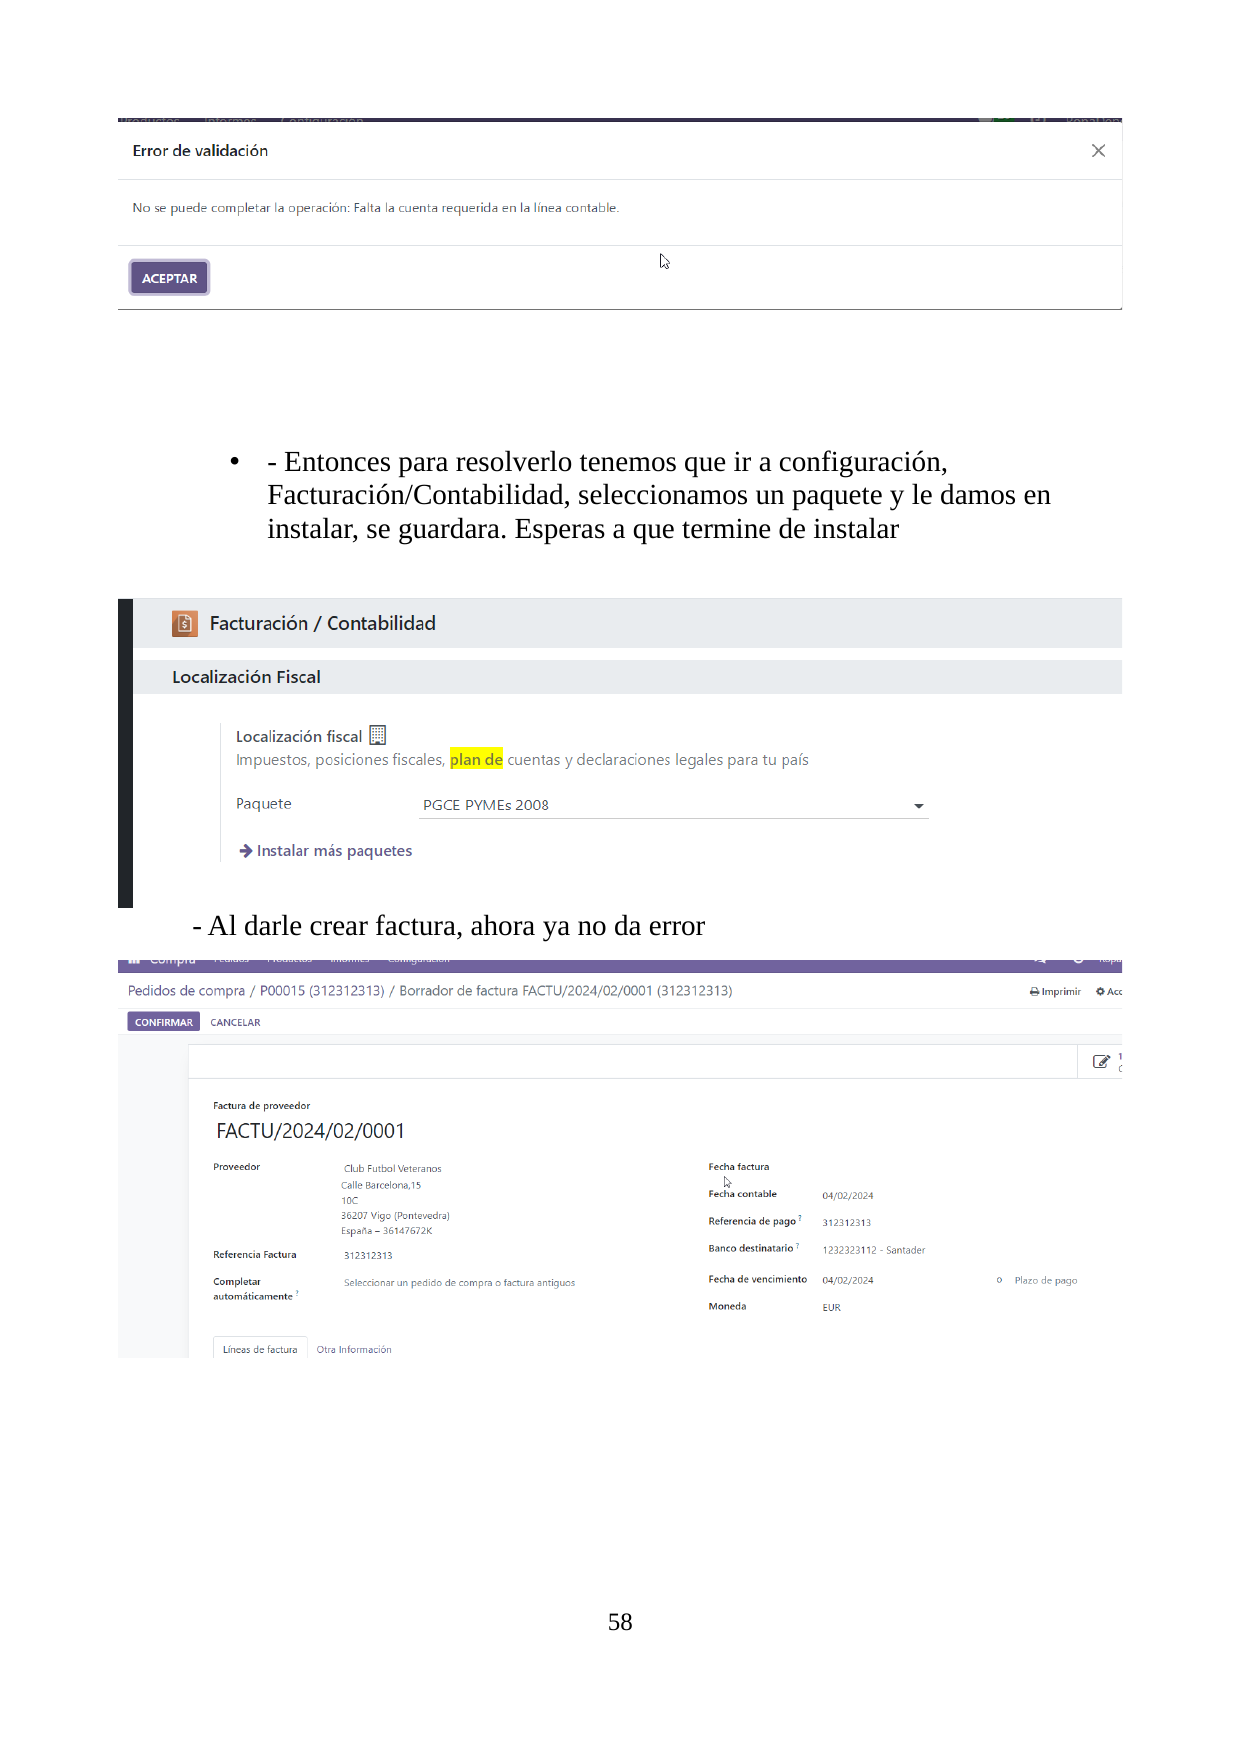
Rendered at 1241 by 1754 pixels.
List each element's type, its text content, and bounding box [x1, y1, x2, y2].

picture [118, 577, 1123, 908]
list - Entonces para resolverlo tenemos que ir a configuración, Facturación/Contabilidad, seleccionamos un paquete y le damos en instalar, se guardara. Esperas a que termine de instalar [229, 444, 1122, 544]
picture [118, 118, 1123, 310]
picture [118, 960, 1123, 1358]
text - Al darle crear factura, ahora ya no da error [118, 908, 1122, 941]
